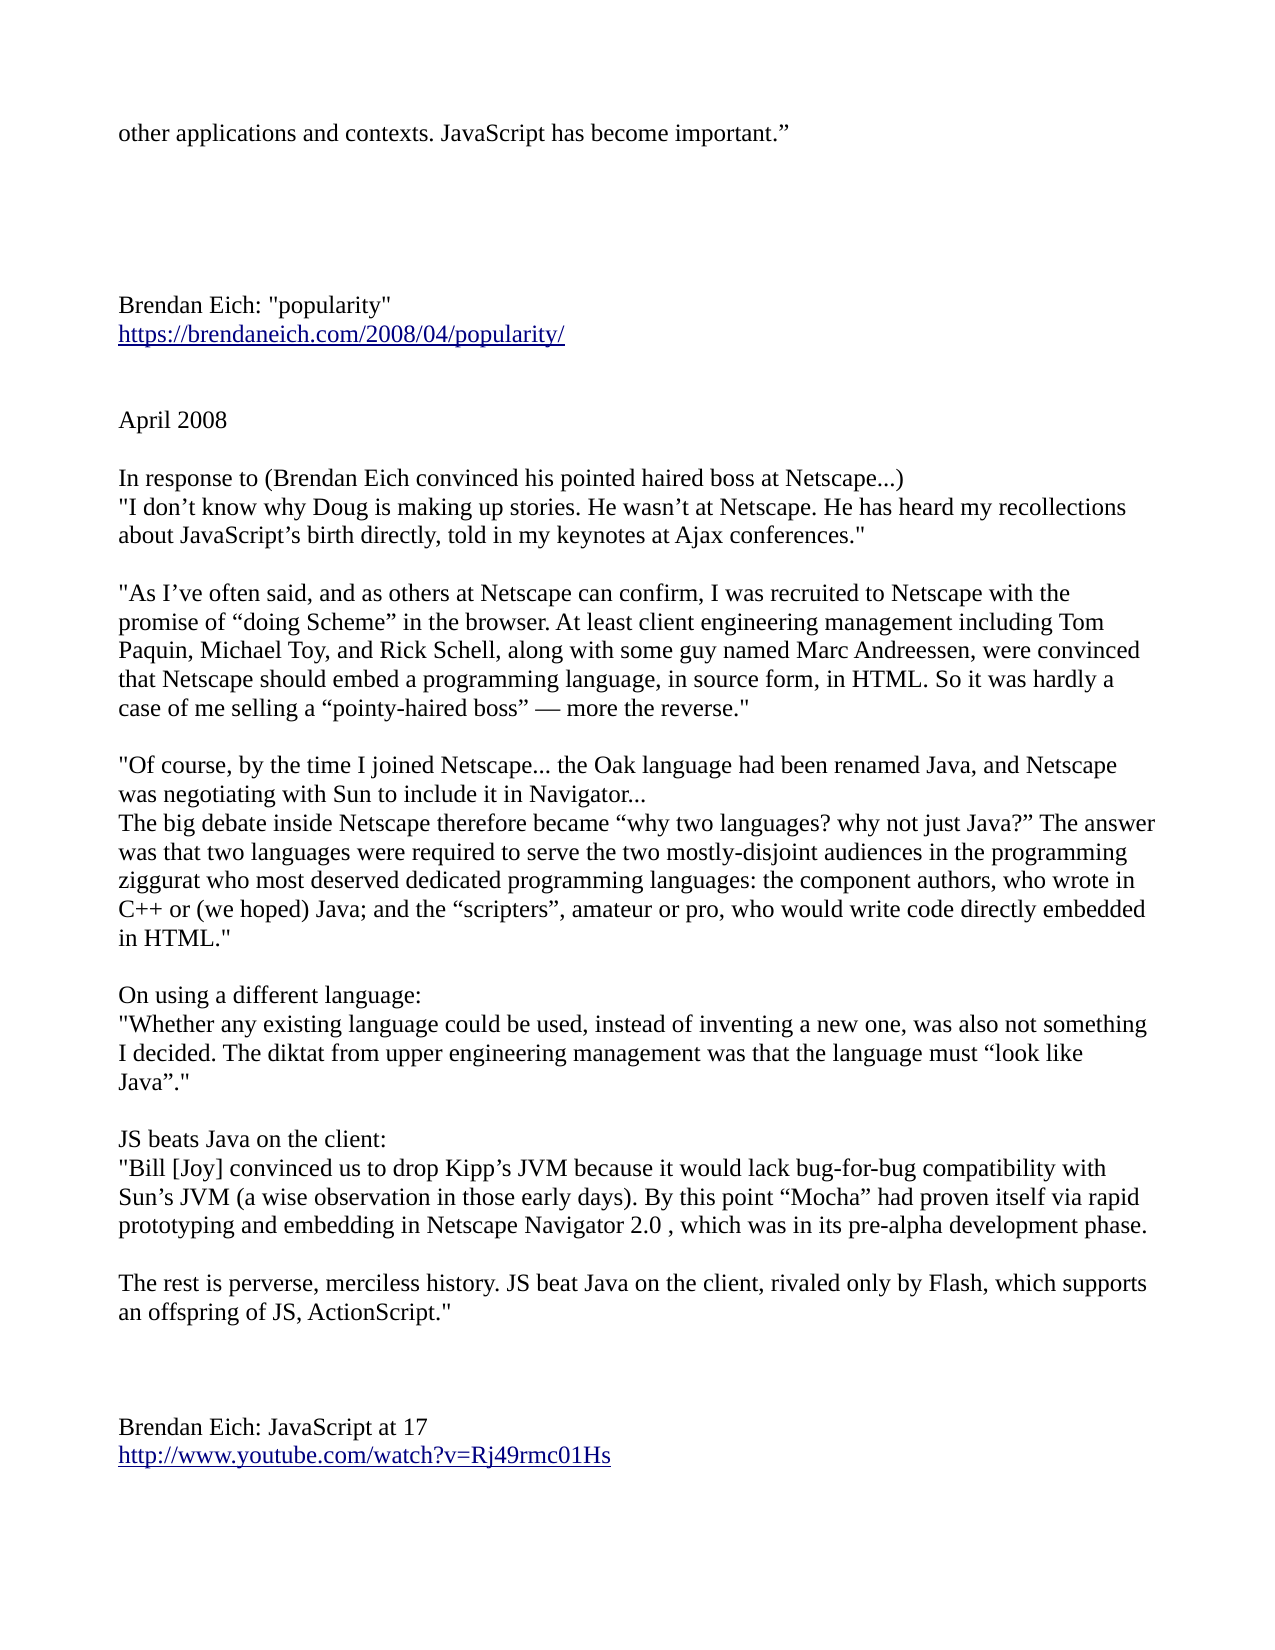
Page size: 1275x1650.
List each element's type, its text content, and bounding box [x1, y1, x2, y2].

text JS beats Java on the client: [118, 1124, 1157, 1153]
text https://brendaneich.com/2008/04/popularity/ [118, 319, 1157, 348]
text "Whether any existing language could be used, instead of inventing a new one, was also not something I decided. The diktat from upper engineering management was that the language must “look like Java”." [118, 1009, 1157, 1096]
text "As I’ve often said, and as others at Netscape can confirm, I was recruited to Netscape with the promise of “doing Scheme” in the browser. At least client engineering management including Tom Paquin, Michael Toy, and Rick Schell, along with some guy named Marc Andreessen, were convinced that Netscape should embed a programming language, in source form, in HTML. So it was hardly a case of me selling a “pointy-haired boss” — more the reverse." [118, 578, 1157, 722]
text In response to (Brendan Eich convinced his pointed haired boss at Netscape...) [118, 463, 1157, 492]
text Brendan Eich: JavaScript at 17 [118, 1412, 1157, 1441]
text "Of course, by the time I joined Netscape... the Oak language had been renamed Java, and Netscape was negotiating with Sun to include it in Navigator... [118, 751, 1157, 808]
text Brendan Eich: "popularity" [118, 291, 1157, 319]
text "Bill [Joy] convinced us to drop Kipp’s JVM because it would lack bug-for-bug compatibility with Sun’s JVM (a wise observation in those early days). By this point “Mocha” had proven itself via rapid prototyping and embedding in Netscape Navigator 2.0 , which was in its pre-alpha development phase. [118, 1153, 1157, 1239]
text The big debate inside Netscape therefore became “why two languages? why not just Java?” The answer was that two languages were required to serve the two mostly-disjoint audiences in the programming ziggurat who most deserved dedicated programming languages: the component authors, who wrote in C++ or (we hoped) Java; and the “scripters”, amateur or pro, who would write code directly embedded in HTML." [118, 808, 1157, 952]
text "I don’t know why Doug is making up stories. He wasn’t at Netscape. He has heard my recollections about JavaScript’s birth directly, told in my keynotes at Ajax conferences." [118, 492, 1157, 549]
text The rest is perverse, merciless history. JS beat Java on the client, rivaled only by Flash, which supports an offspring of JS, ActionScript." [118, 1268, 1157, 1326]
text other applications and contexts. JavaScript has become important.” [118, 118, 1157, 147]
text On using a different language: [118, 981, 1157, 1009]
text http://www.youtube.com/watch?v=Rj49rmc01Hs [118, 1441, 1157, 1469]
text April 2008 [118, 406, 1157, 434]
